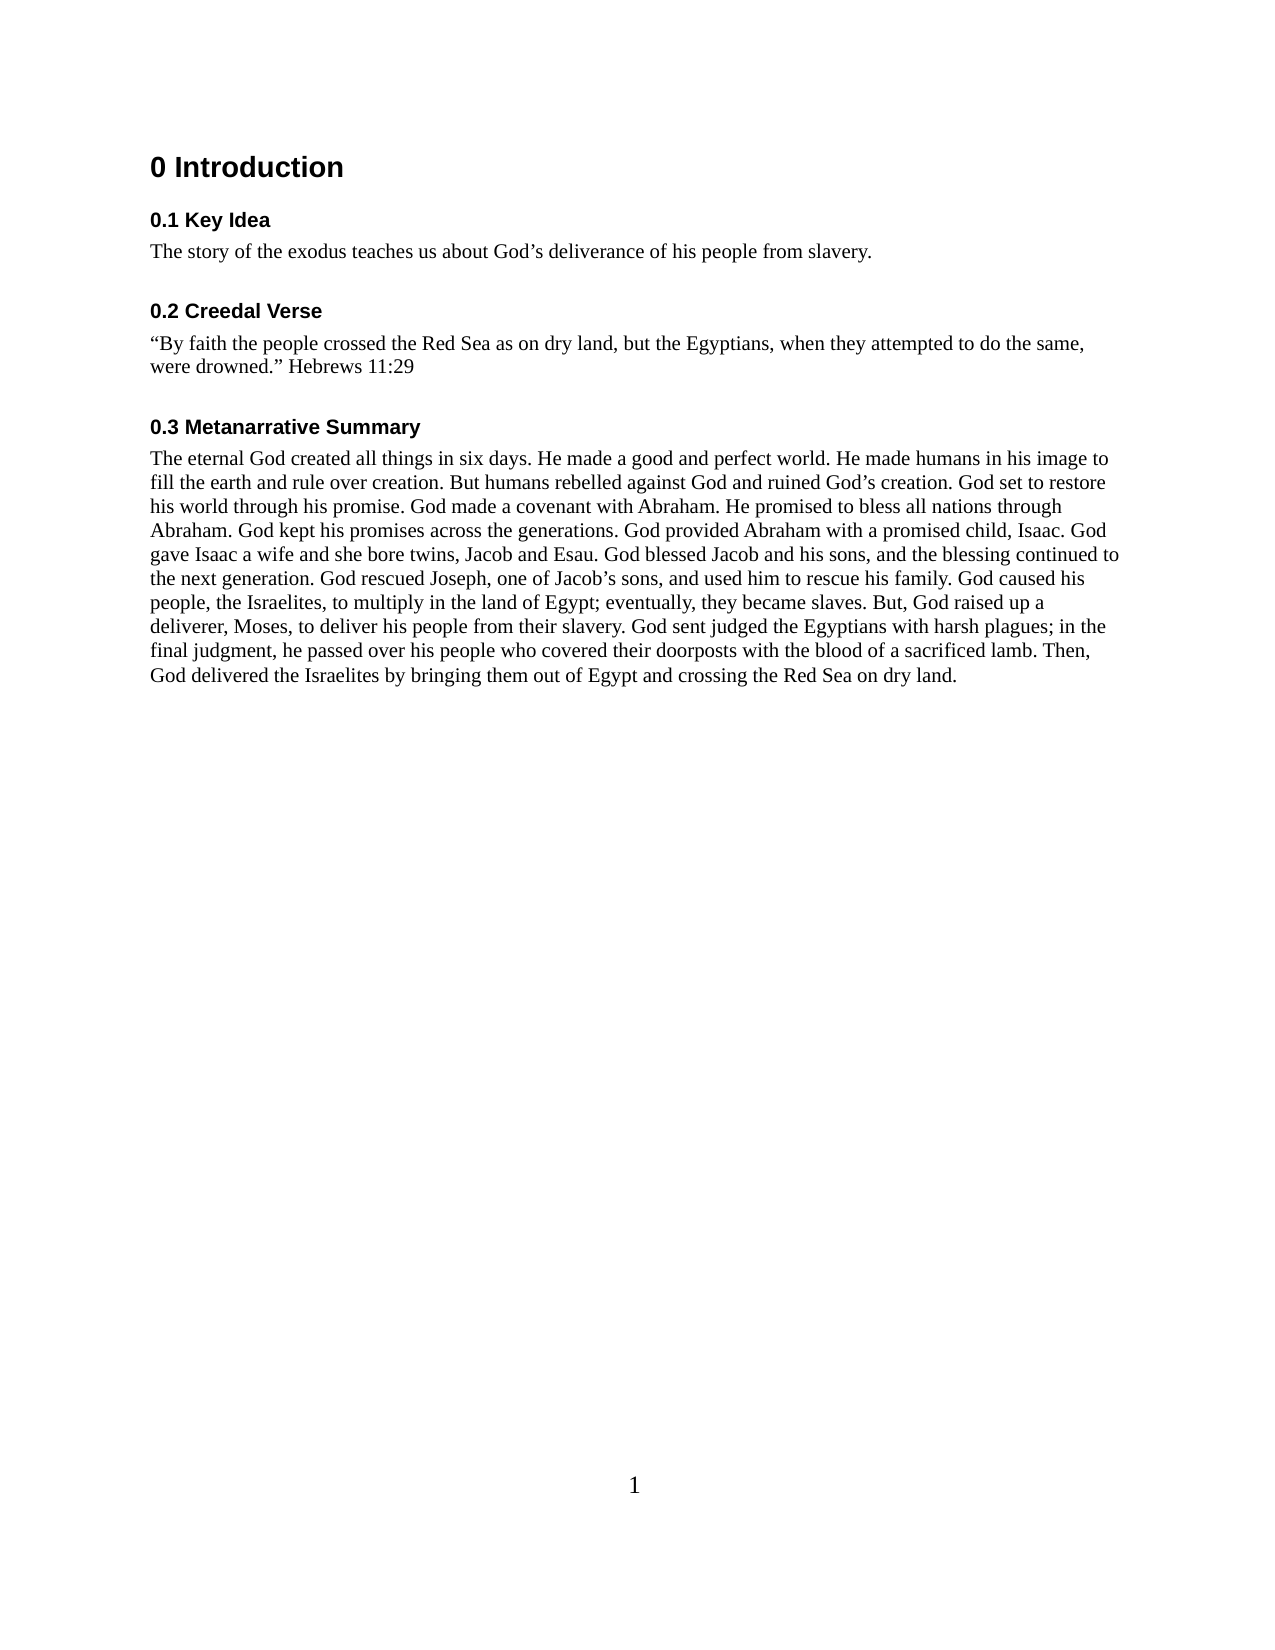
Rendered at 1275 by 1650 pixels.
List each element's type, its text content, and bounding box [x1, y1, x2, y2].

subtitle 0.2 Creedal Verse [150, 299, 1125, 323]
text The eternal God created all things in six days. He made a good and perfect world. He made humans in his image to fill the earth and rule over creation. But humans rebelled against God and ruined God’s creation. God set to restore his world through his promise. God made a covenant with Abraham. He promised to bless all nations through Abraham. God kept his promises across the generations. God provided Abraham with a promised child, Isaac. God gave Isaac a wife and she bore twins, Jacob and Esau. God blessed Jacob and his sons, and the blessing continued to the next generation. God rescued Joseph, one of Jacob’s sons, and used him to rescue his family. God caused his people, the Israelites, to multiply in the land of Egypt; eventually, they became slaves. But, God raised up a deliverer, Moses, to deliver his people from their slavery. God sent judged the Egyptians with harsh plagues; in the final judgment, he passed over his people who covered their doorposts with the blood of a sacrificed lamb. Then, God delivered the Israelites by bringing them out of Egypt and crossing the Red Sea on dry land. [150, 446, 1125, 687]
text The story of the exodus teaches us about God’s deliverance of his people from slavery. [150, 239, 1125, 263]
text “By faith the people crossed the Red Sea as on dry land, but the Egyptians, when they attempted to do the same, were drowned.” Hebrews 11:29 [150, 330, 1125, 378]
subtitle 0 Introduction [150, 150, 1125, 183]
subtitle 0.1 Key Idea [150, 207, 1125, 231]
subtitle 0.3 Metanarrative Summary [150, 414, 1125, 438]
